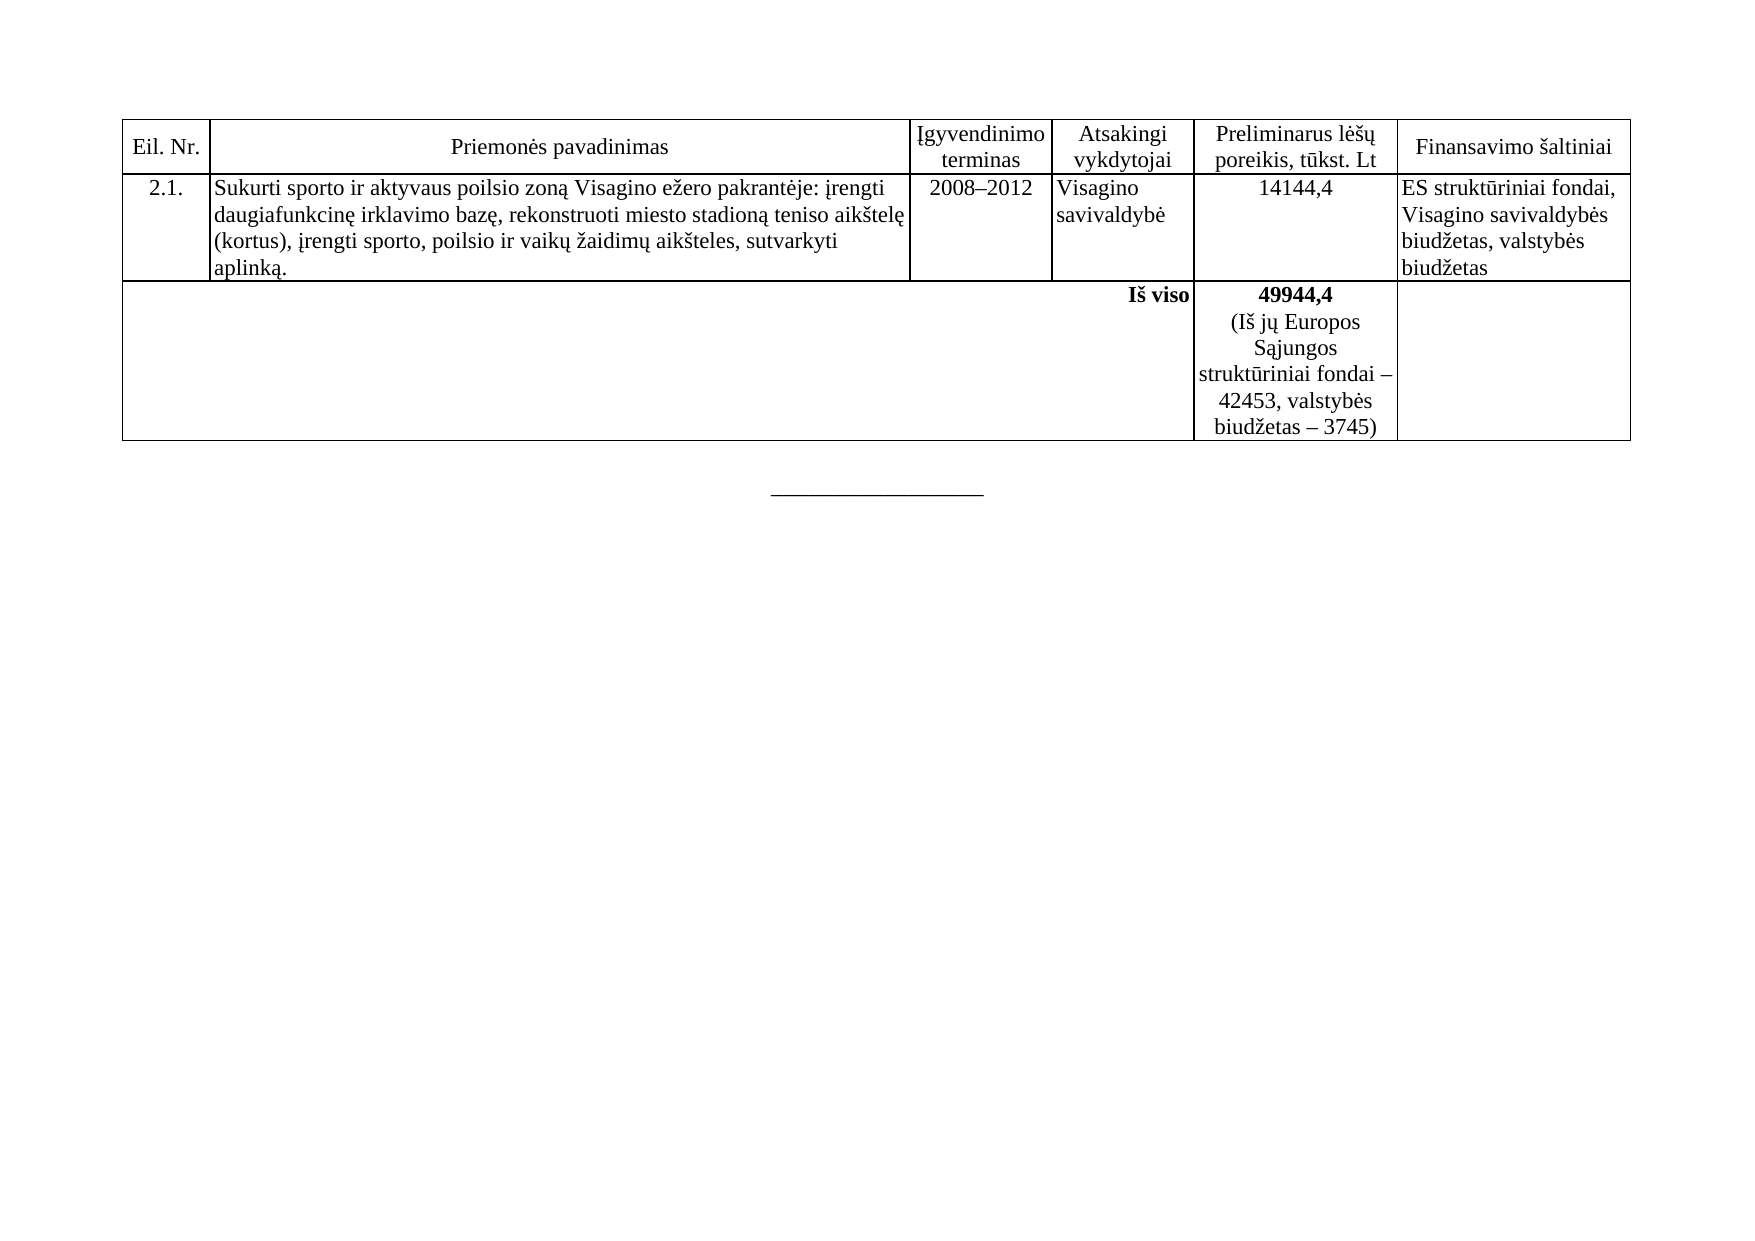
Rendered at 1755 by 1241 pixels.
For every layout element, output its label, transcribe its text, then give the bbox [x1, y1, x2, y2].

table_cell 14144,4 [1195, 175, 1397, 280]
table_cell Iš viso [123, 282, 1193, 439]
table_cell 2.1. [123, 175, 209, 280]
table_cell [1398, 282, 1630, 439]
table_header Eil. Nr. [123, 120, 209, 173]
table_header Finansavimo šaltiniai [1398, 120, 1630, 173]
table_header Priemonės pavadinimas [211, 120, 909, 173]
table_cell 2008–2012 [911, 175, 1051, 280]
table_cell Visagino savivaldybė [1053, 175, 1193, 280]
text _________________ [118, 470, 1636, 499]
